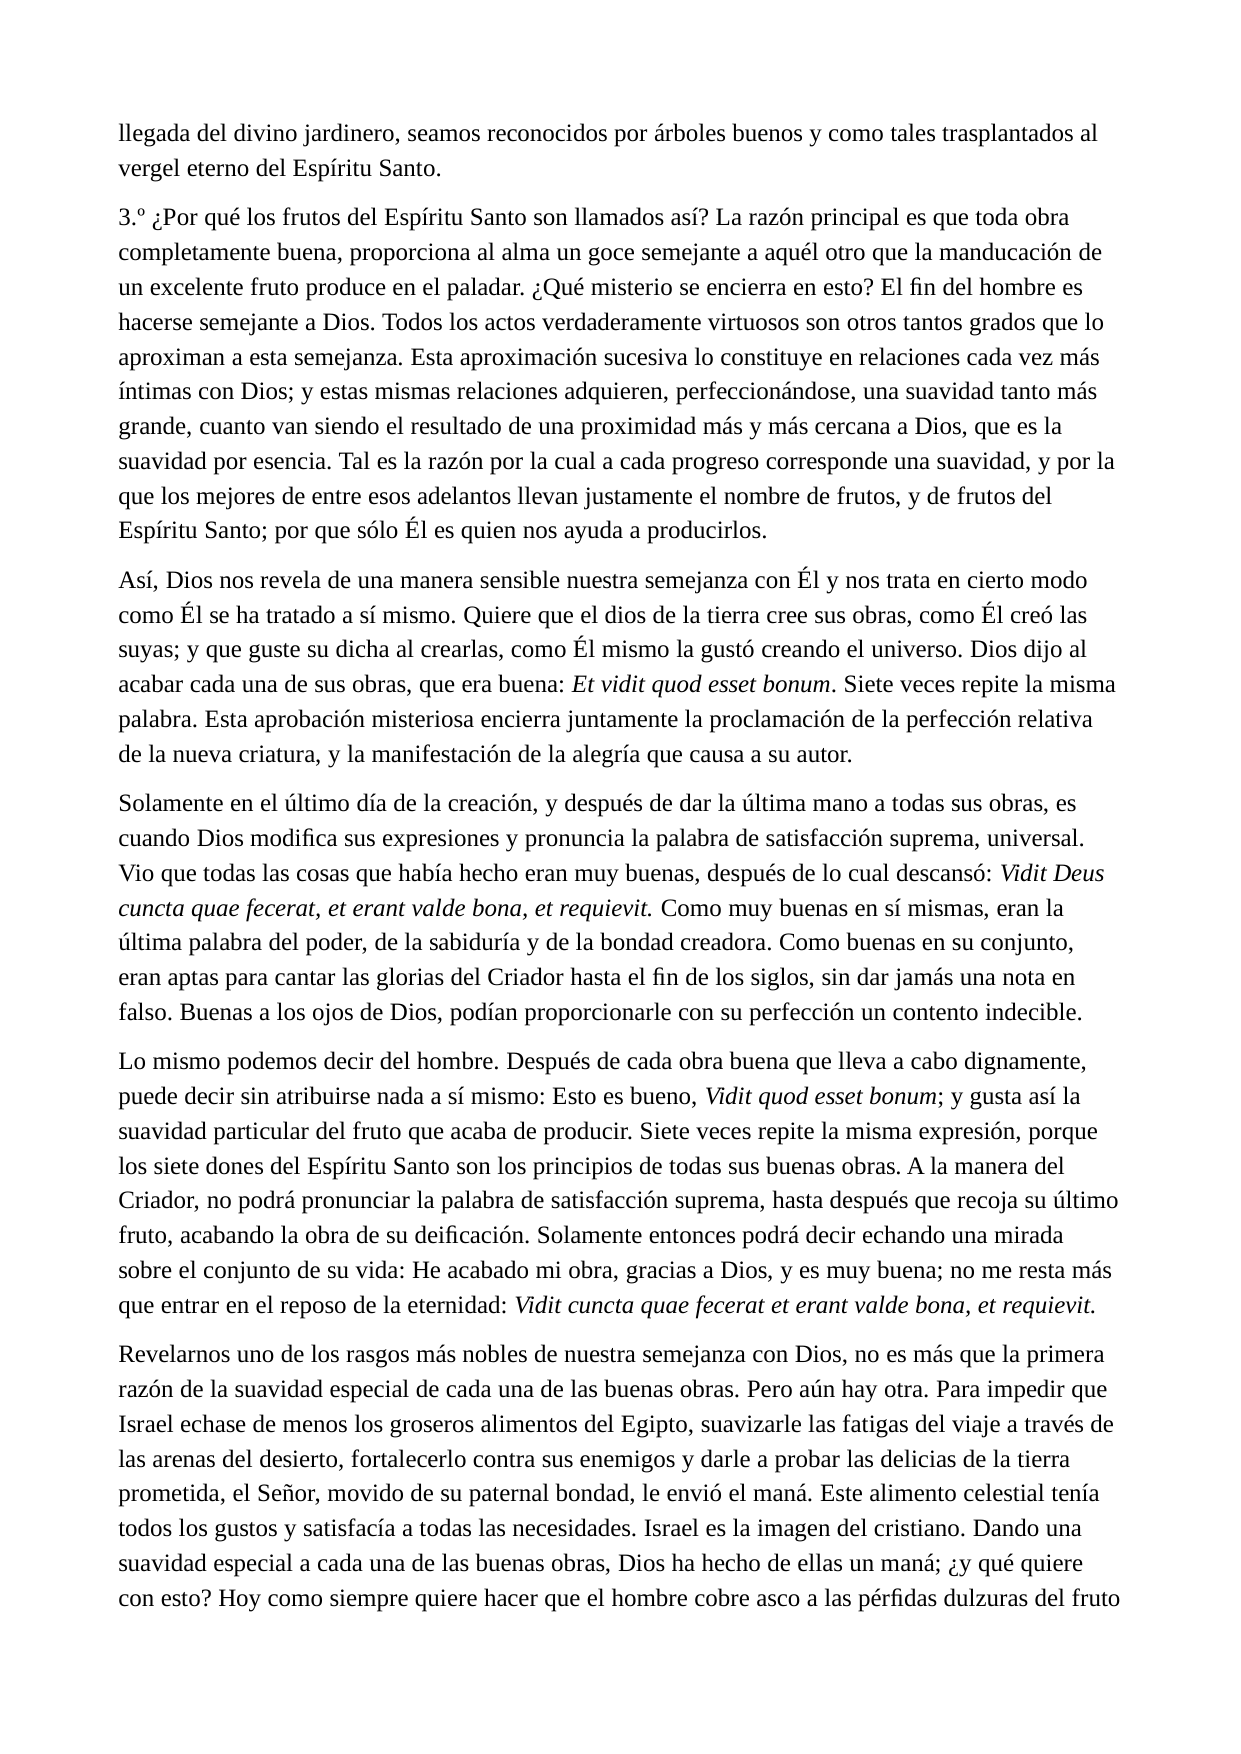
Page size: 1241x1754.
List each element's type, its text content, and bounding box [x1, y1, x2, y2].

text Así, Dios nos revela de una manera sensible nuestra semejanza con Él y nos trata en cierto modo como Él se ha tratado a sí mismo. Quiere que el dios de la tierra cree sus obras, como Él creó las suyas; y que guste su dicha al crearlas, como Él mismo la gustó creando el universo. Dios dijo al acabar cada una de sus obras, que era buena: Et vidit quod esset bonum. Siete veces repite la misma palabra. Esta aprobación misteriosa encierra juntamente la proclamación de la perfección relativa de la nueva criatura, y la manifestación de la alegría que causa a su autor. [118, 565, 1122, 768]
text llegada del divino jardinero, seamos reconocidos por árboles buenos y como tales trasplantados al vergel eterno del Espíritu Santo. [118, 118, 1122, 182]
text Solamente en el último día de la creación, y después de dar la última mano a todas sus obras, es cuando Dios modiﬁca sus expresiones y pronuncia la palabra de satisfacción suprema, universal. Vio que todas las cosas que había hecho eran muy buenas, después de lo cual descansó: Vidit Deus cuncta quae fecerat, et erant valde bona, et requievit. Como muy buenas en sí mismas, eran la última palabra del poder, de la sabiduría y de la bondad creadora. Como buenas en su conjunto, eran aptas para cantar las glorias del Criador hasta el ﬁn de los siglos, sin dar jamás una nota en falso. Buenas a los ojos de Dios, podían proporcionarle con su perfección un contento indecible. [118, 788, 1122, 1026]
text Lo mismo podemos decir del hombre. Después de cada obra buena que lleva a cabo dignamente, puede decir sin atribuirse nada a sí mismo: Esto es bueno, Vidit quod esset bonum; y gusta así la suavidad particular del fruto que acaba de producir. Siete veces repite la misma expresión, porque los siete dones del Espíritu Santo son los principios de todas sus buenas obras. A la manera del Criador, no podrá pronunciar la palabra de satisfacción suprema, hasta después que recoja su último fruto, acabando la obra de su deiﬁcación. Solamente entonces podrá decir echando una mirada sobre el conjunto de su vida: He acabado mi obra, gracias a Dios, y es muy buena; no me resta más que entrar en el reposo de la eternidad: Vidit cuncta quae fecerat et erant valde bona, et requievit. [118, 1046, 1122, 1319]
text 3.º ¿Por qué los frutos del Espíritu Santo son llamados así? La razón principal es que toda obra completamente buena, proporciona al alma un goce semejante a aquél otro que la manducación de un excelente fruto produce en el paladar. ¿Qué misterio se encierra en esto? El ﬁn del hombre es hacerse semejante a Dios. Todos los actos verdaderamente virtuosos son otros tantos grados que lo aproximan a esta semejanza. Esta aproximación sucesiva lo constituye en relaciones cada vez más íntimas con Dios; y estas mismas relaciones adquieren, perfeccionándose, una suavidad tanto más grande, cuanto van siendo el resultado de una proximidad más y más cercana a Dios, que es la suavidad por esencia. Tal es la razón por la cual a cada progreso corresponde una suavidad, y por la que los mejores de entre esos adelantos llevan justamente el nombre de frutos, y de frutos del Espíritu Santo; por que sólo Él es quien nos ayuda a producirlos. [118, 202, 1122, 544]
text Revelarnos uno de los rasgos más nobles de nuestra semejanza con Dios, no es más que la primera razón de la suavidad especial de cada una de las buenas obras. Pero aún hay otra. Para impedir que Israel echase de menos los groseros alimentos del Egipto, suavizarle las fatigas del viaje a través de las arenas del desierto, fortalecerlo contra sus enemigos y darle a probar las delicias de la tierra prometida, el Señor, movido de su paternal bondad, le envió el maná. Este alimento celestial tenía todos los gustos y satisfacía a todas las necesidades. Israel es la imagen del cristiano. Dando una suavidad especial a cada una de las buenas obras, Dios ha hecho de ellas un maná; ¿y qué quiere con esto? Hoy como siempre quiere hacer que el hombre cobre asco a las pérﬁdas dulzuras del fruto [118, 1339, 1122, 1612]
